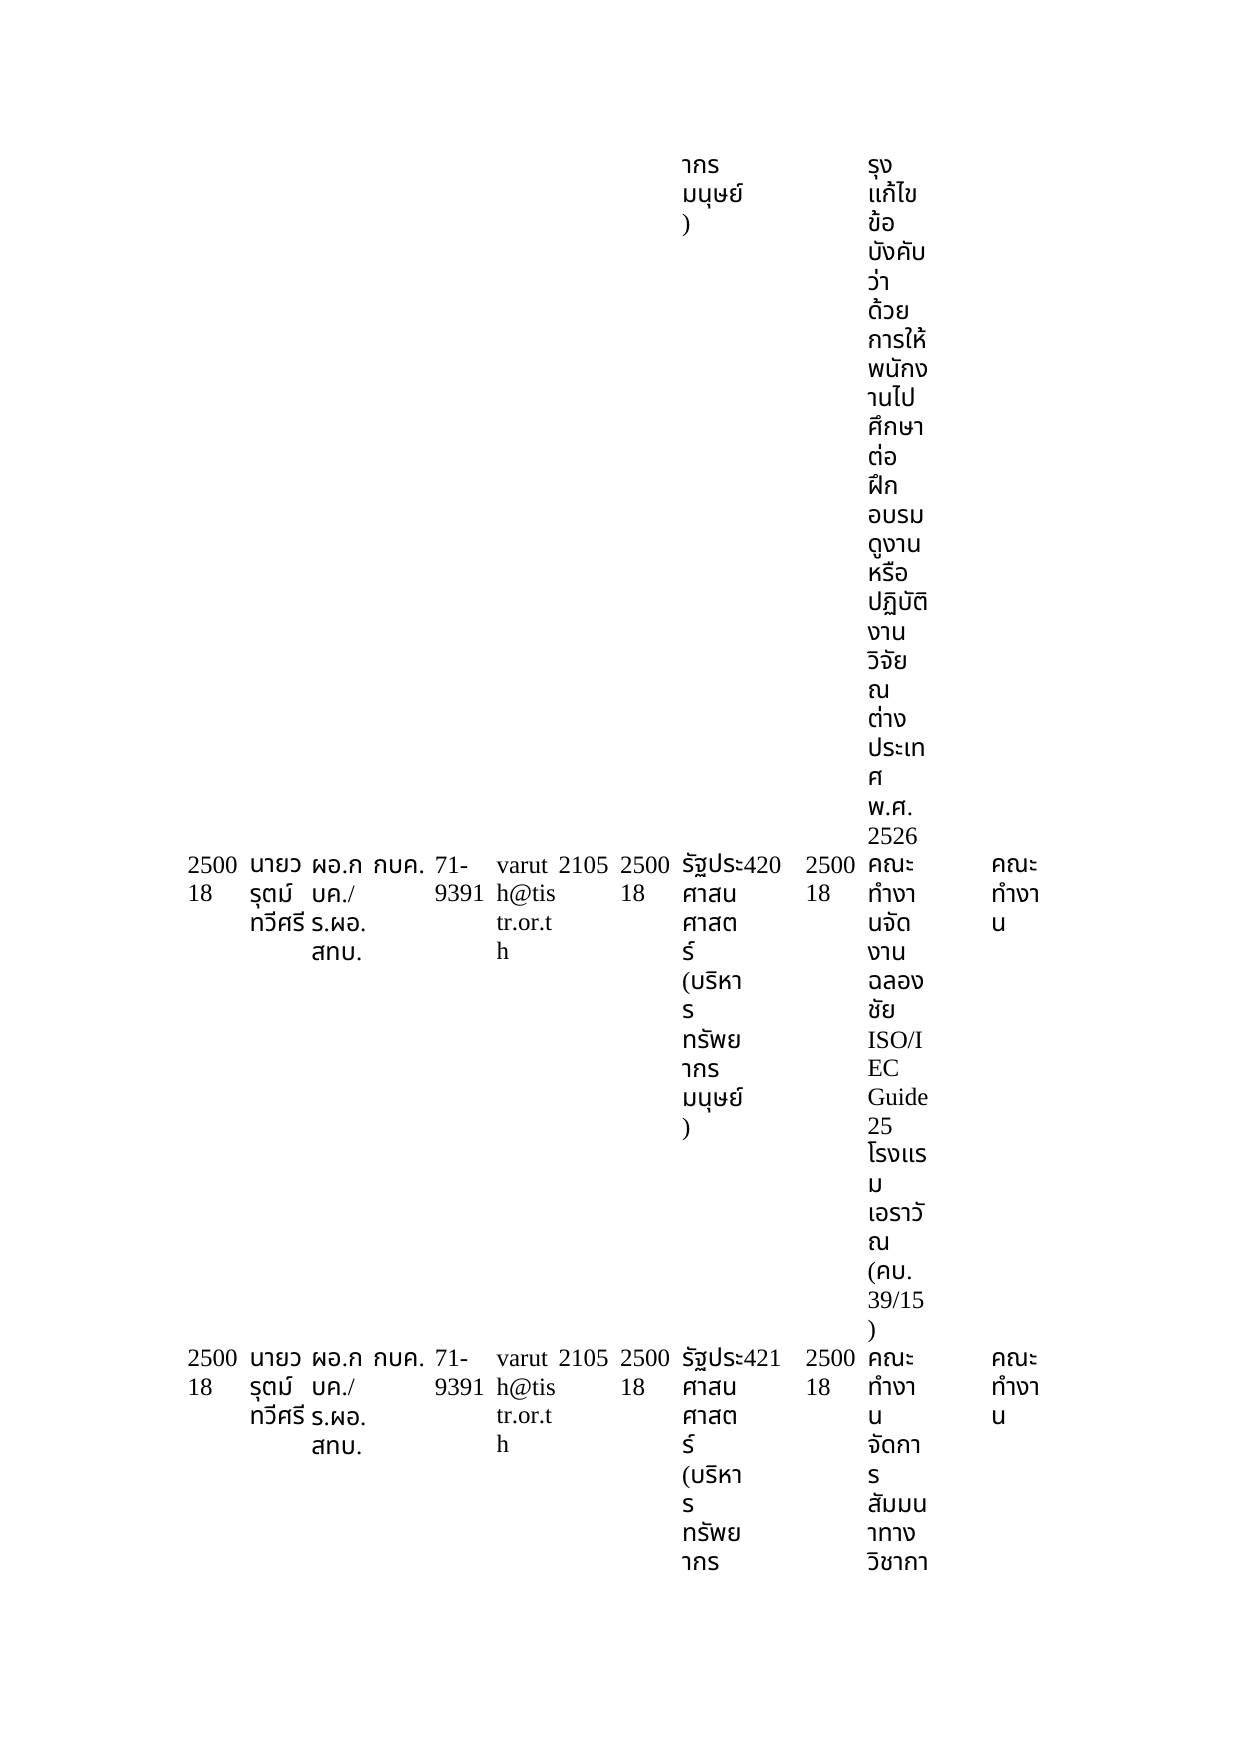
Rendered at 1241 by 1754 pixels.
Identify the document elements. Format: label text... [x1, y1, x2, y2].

table_cell [929, 1343, 991, 1577]
table_cell [929, 850, 991, 1343]
table_cell 250018 [805, 1343, 867, 1577]
table_cell varuth@tistr.or.th [496, 1343, 558, 1577]
table_cell [805, 150, 867, 850]
table_cell 71-9391 [435, 1343, 496, 1577]
table_cell รัฐประศาสนศาสตร์ (บริหารทรัพยากร [682, 1343, 743, 1577]
table_cell 420 [744, 850, 805, 1343]
table_cell [991, 150, 1053, 850]
table_cell [496, 150, 558, 850]
table_cell คณะทำงานจัดการสัมมนาทางวิชากา [867, 1343, 929, 1577]
table_cell คณะทำงาน [991, 850, 1053, 1343]
table_cell 71-9391 [435, 850, 496, 1343]
table_cell 250018 [620, 850, 682, 1343]
table_cell ผอ.กบค./ร.ผอ.สทบ. [311, 850, 373, 1343]
table_cell varuth@tistr.or.th [496, 850, 558, 1343]
table_cell [249, 150, 311, 850]
table_cell [311, 150, 373, 850]
table_cell ผอ.กบค./ร.ผอ.สทบ. [311, 1343, 373, 1577]
table_cell คณะทำงาน [991, 1343, 1053, 1577]
table_cell [188, 150, 249, 850]
table_cell รัฐประศาสนศาสตร์ (บริหารทรัพยากรมนุษย์) [682, 850, 743, 1343]
table_cell 250018 [188, 850, 249, 1343]
table_cell [744, 150, 805, 850]
table_cell 250018 [620, 1343, 682, 1577]
table_cell [620, 150, 682, 850]
table_cell 2105 [558, 1343, 620, 1577]
table_cell 421 [744, 1343, 805, 1577]
table_cell 2105 [558, 850, 620, 1343]
table_cell กบค. [373, 850, 434, 1343]
table_cell 250018 [805, 850, 867, 1343]
table_cell นายวรุตม์ ทวีศรี [249, 850, 311, 1343]
table_cell นายวรุตม์ ทวีศรี [249, 1343, 311, 1577]
table_cell [558, 150, 620, 850]
table_cell ากรมนุษย์) [682, 150, 743, 850]
table_cell [435, 150, 496, 850]
table_cell 250018 [188, 1343, 249, 1577]
table_cell คณะทำงานจัดงานฉลองชัย ISO/IEC Guide 25 โรงแรมเอราวัณ (คบ. 39/15) [867, 850, 929, 1343]
table_cell [373, 150, 434, 850]
table_cell รุงแก้ไขข้อบังคับว่าด้วยการให้พนักงานไปศึกษาต่อ ฝึกอบรม ดูงาน หรือปฏิบัติงานวิจัย ณ ต่างประเทศ พ.ศ. 2526 [867, 150, 929, 850]
table_cell [929, 150, 991, 850]
table_cell กบค. [373, 1343, 434, 1577]
